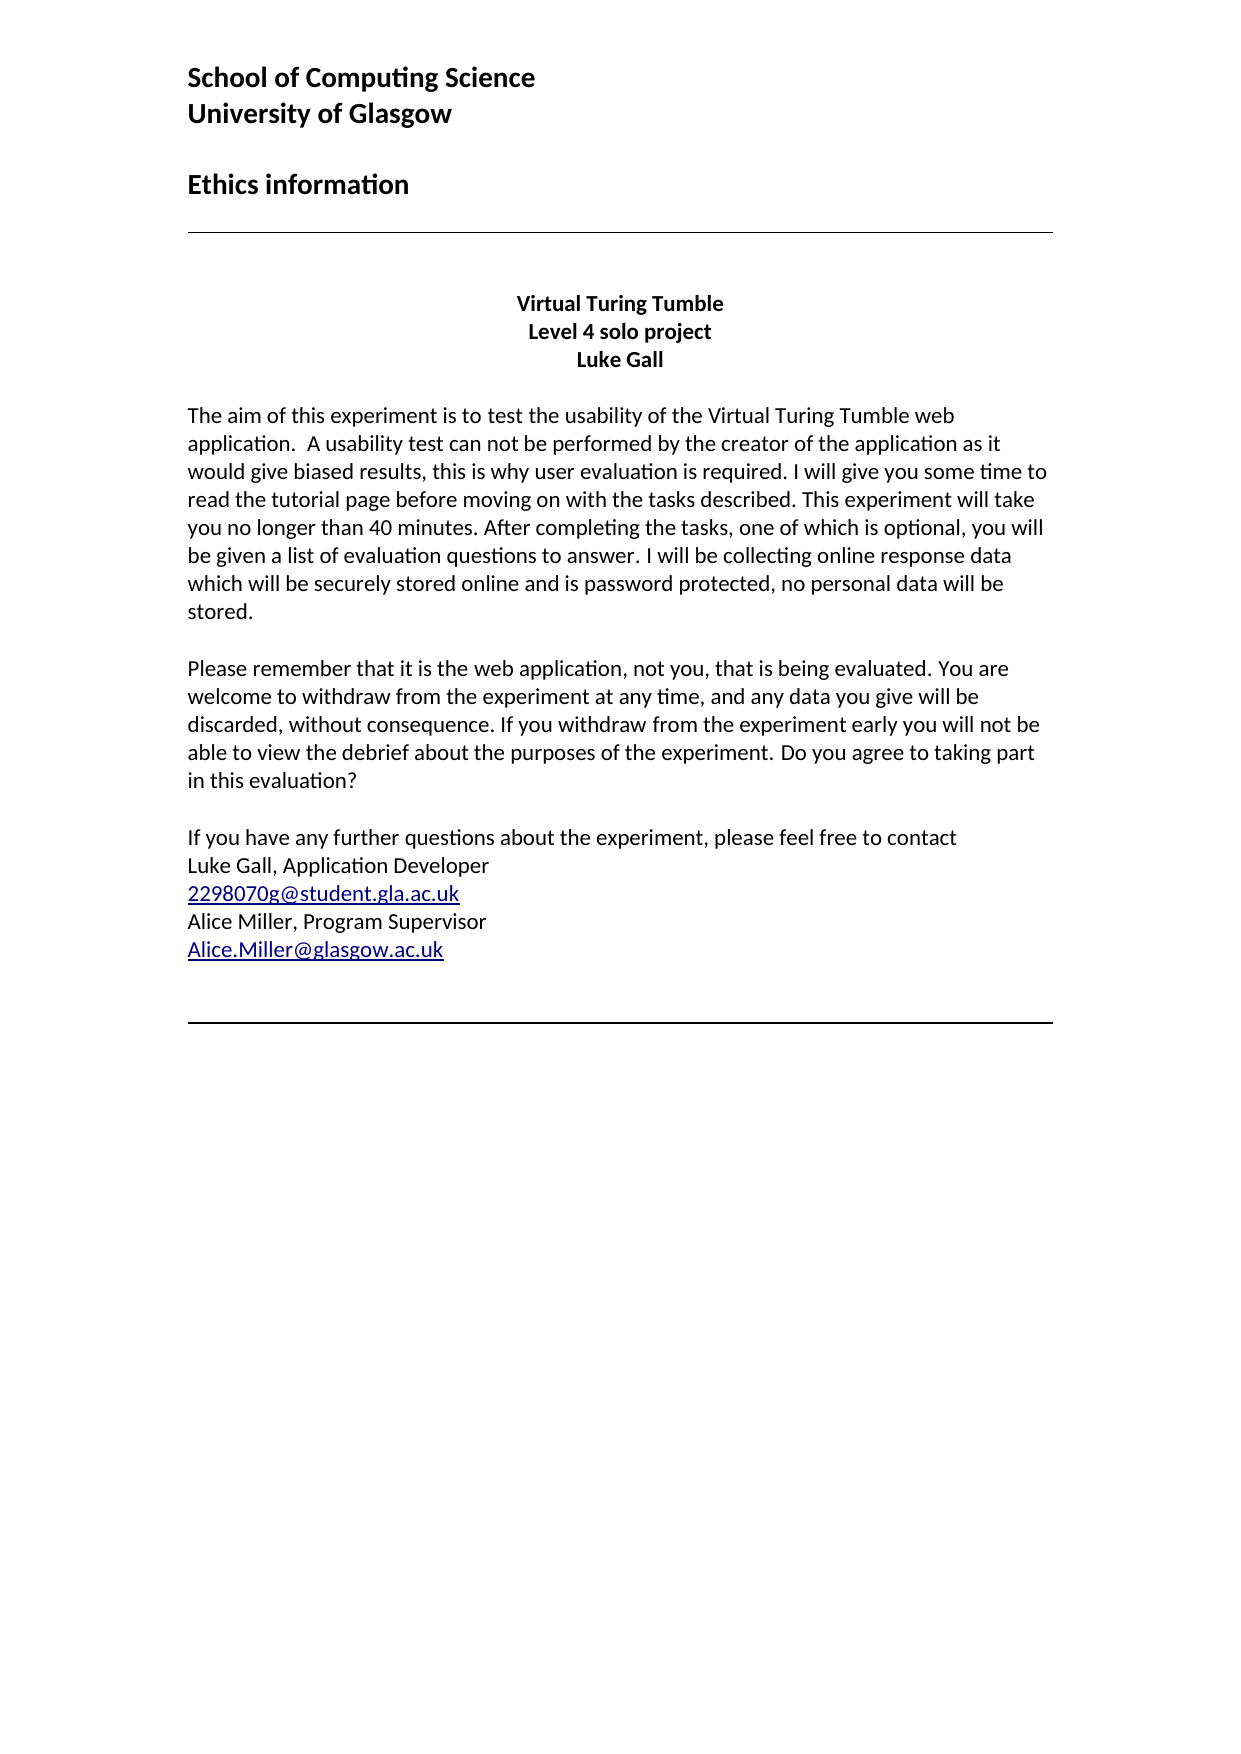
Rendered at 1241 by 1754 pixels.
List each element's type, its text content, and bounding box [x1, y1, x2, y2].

text University of Glasgow [187, 95, 1053, 130]
text Luke Gall [187, 345, 1053, 373]
text 2298070g@student.gla.ac.uk [187, 879, 1053, 907]
text The aim of this experiment is to test the usability of the Virtual Turing Tumble web application. A usability test can not be performed by the creator of the application as it would give biased results, this is why user evaluation is required. I will give you some time to read the tutorial page before moving on with the tasks described. This experiment will take you no longer than 40 minutes. After completing the tasks, one of which is optional, you will be given a list of evaluation questions to answer. I will be collecting online response data which will be securely stored online and is password protected, no personal data will be stored. [187, 401, 1053, 626]
text Virtual Turing Tumble [187, 289, 1053, 317]
text If you have any further questions about the experiment, please feel free to contact [187, 823, 1053, 851]
text Level 4 solo project [187, 317, 1053, 345]
text Please remember that it is the web application, not you, that is being evaluated. You are welcome to withdraw from the experiment at any time, and any data you give will be discarded, without consequence. If you withdraw from the experiment early you will not be able to view the debrief about the purposes of the experiment. Do you agree to taking part in this evaluation? [187, 654, 1053, 794]
text Ethics information [187, 166, 1053, 202]
text Alice Miller, Program Supervisor [187, 907, 1053, 935]
text School of Computing Science [187, 59, 1053, 95]
text Alice.Miller@glasgow.ac.uk [187, 935, 1053, 963]
text Luke Gall, Application Developer [187, 851, 1053, 879]
